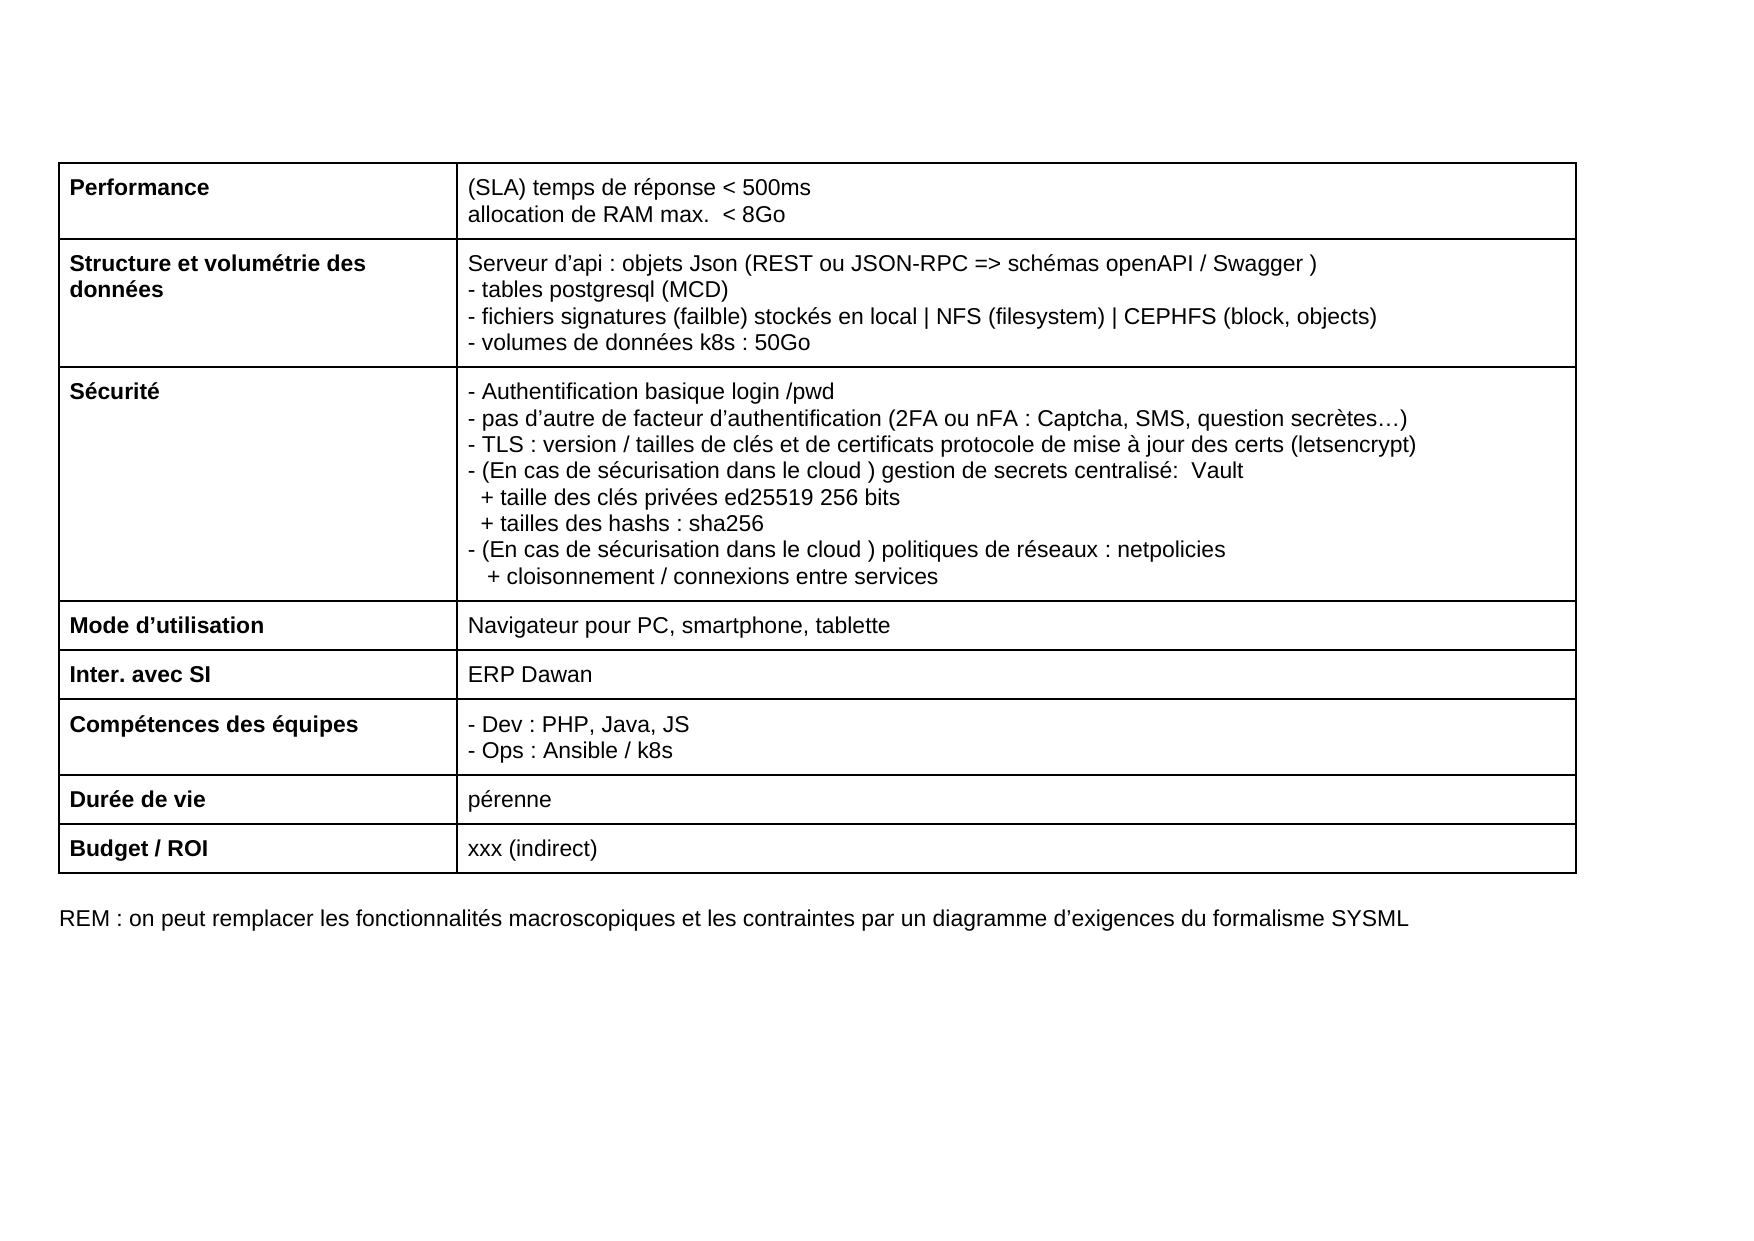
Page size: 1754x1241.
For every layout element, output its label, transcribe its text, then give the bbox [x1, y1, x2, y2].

table_cell Inter. avec SI [60, 651, 456, 698]
text REM : on peut remplacer les fonctionnalités macroscopiques et les contraintes par un diagramme d’exigences du formalisme SYSML [59, 904, 1695, 931]
table_cell Mode d’utilisation [60, 602, 456, 649]
table_cell Structure et volumétrie des données [60, 240, 456, 366]
table_cell - Dev : PHP, Java, JS - Ops : Ansible / k8s [458, 700, 1575, 774]
table_cell pérenne [458, 776, 1575, 823]
table_cell Performance [60, 164, 456, 237]
table_cell Compétences des équipes [60, 700, 456, 774]
table_cell Durée de vie [60, 776, 456, 823]
table_cell Budget / ROI [60, 825, 456, 872]
table_cell xxx (indirect) [458, 825, 1575, 872]
table_cell Serveur d’api : objets Json (REST ou JSON-RPC => schémas openAPI / Swagger ) - tables postgresql (MCD) - fichiers signatures (failble) stockés en local | NFS (filesystem) | CEPHFS (block, objects) - volumes de données k8s : 50Go [458, 240, 1575, 366]
table_cell Sécurité [60, 368, 456, 599]
table_cell Navigateur pour PC, smartphone, tablette [458, 602, 1575, 649]
table_cell (SLA) temps de réponse < 500ms allocation de RAM max. < 8Go [458, 164, 1575, 237]
table_cell ERP Dawan [458, 651, 1575, 698]
table_cell - Authentification basique login /pwd - pas d’autre de facteur d’authentification (2FA ou nFA : Captcha, SMS, question secrètes…) - TLS : version / tailles de clés et de certificats protocole de mise à jour des certs (letsencrypt) - (En cas de sécurisation dans le cloud ) gestion de secrets centralisé: Vault + taille des clés privées ed25519 256 bits + tailles des hashs : sha256 - (En cas de sécurisation dans le cloud ) politiques de réseaux : netpolicies + cloisonnement / connexions entre services [458, 368, 1575, 599]
